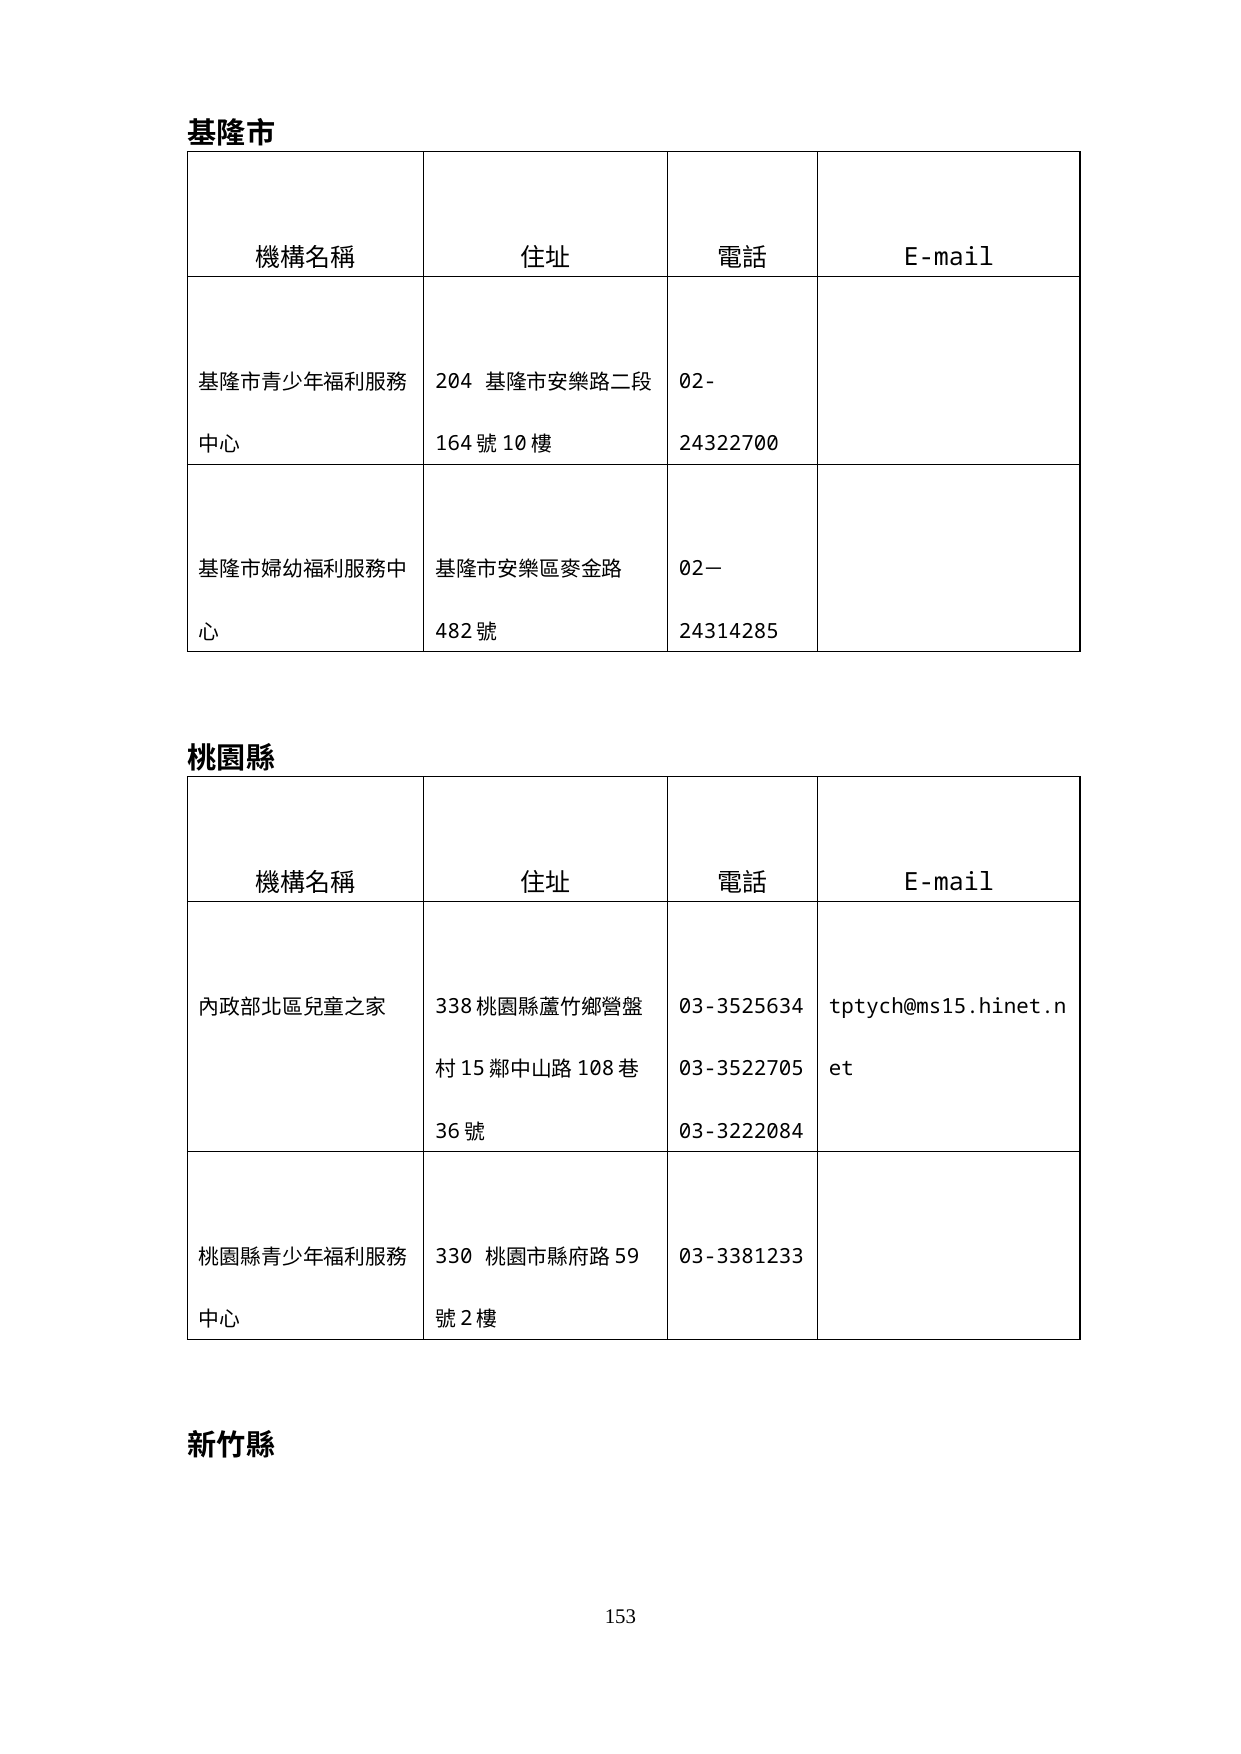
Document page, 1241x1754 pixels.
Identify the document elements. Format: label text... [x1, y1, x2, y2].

text 新竹縣 [187, 1401, 1053, 1464]
table_cell 03-3525634 03-3522705 03-3222084 [668, 902, 817, 1151]
table_header 電話 [668, 777, 817, 901]
table_header 機構名稱 [188, 152, 423, 276]
table_cell 03-3381233 [668, 1152, 817, 1339]
table_cell tptych@ms15.hinet.net [818, 902, 1079, 1151]
table_cell 204 基隆市安樂路二段164號10樓 [424, 277, 667, 464]
table_cell [818, 465, 1079, 651]
text 基隆市 [187, 89, 1053, 151]
table_cell 02－24314285 [668, 465, 817, 651]
table_header E-mail [818, 152, 1079, 276]
table_cell 內政部北區兒童之家 [188, 902, 423, 1151]
table_header 住址 [424, 777, 667, 901]
table_header E-mail [818, 777, 1079, 901]
table_cell 330 桃園市縣府路59號2樓 [424, 1152, 667, 1339]
table_cell 桃園縣青少年福利服務中心 [188, 1152, 423, 1339]
table_cell 338桃園縣蘆竹鄉營盤村15鄰中山路108巷36號 [424, 902, 667, 1151]
table_cell [818, 1152, 1079, 1339]
table_header 住址 [424, 152, 667, 276]
table_cell 基隆市安樂區麥金路482號 [424, 465, 667, 651]
table_header 機構名稱 [188, 777, 423, 901]
table_cell 02-24322700 [668, 277, 817, 464]
text 桃園縣 [187, 714, 1053, 776]
table_cell 基隆市婦幼福利服務中心 [188, 465, 423, 651]
table_cell 基隆市青少年福利服務中心 [188, 277, 423, 464]
table_cell [818, 277, 1079, 464]
table_header 電話 [668, 152, 817, 276]
